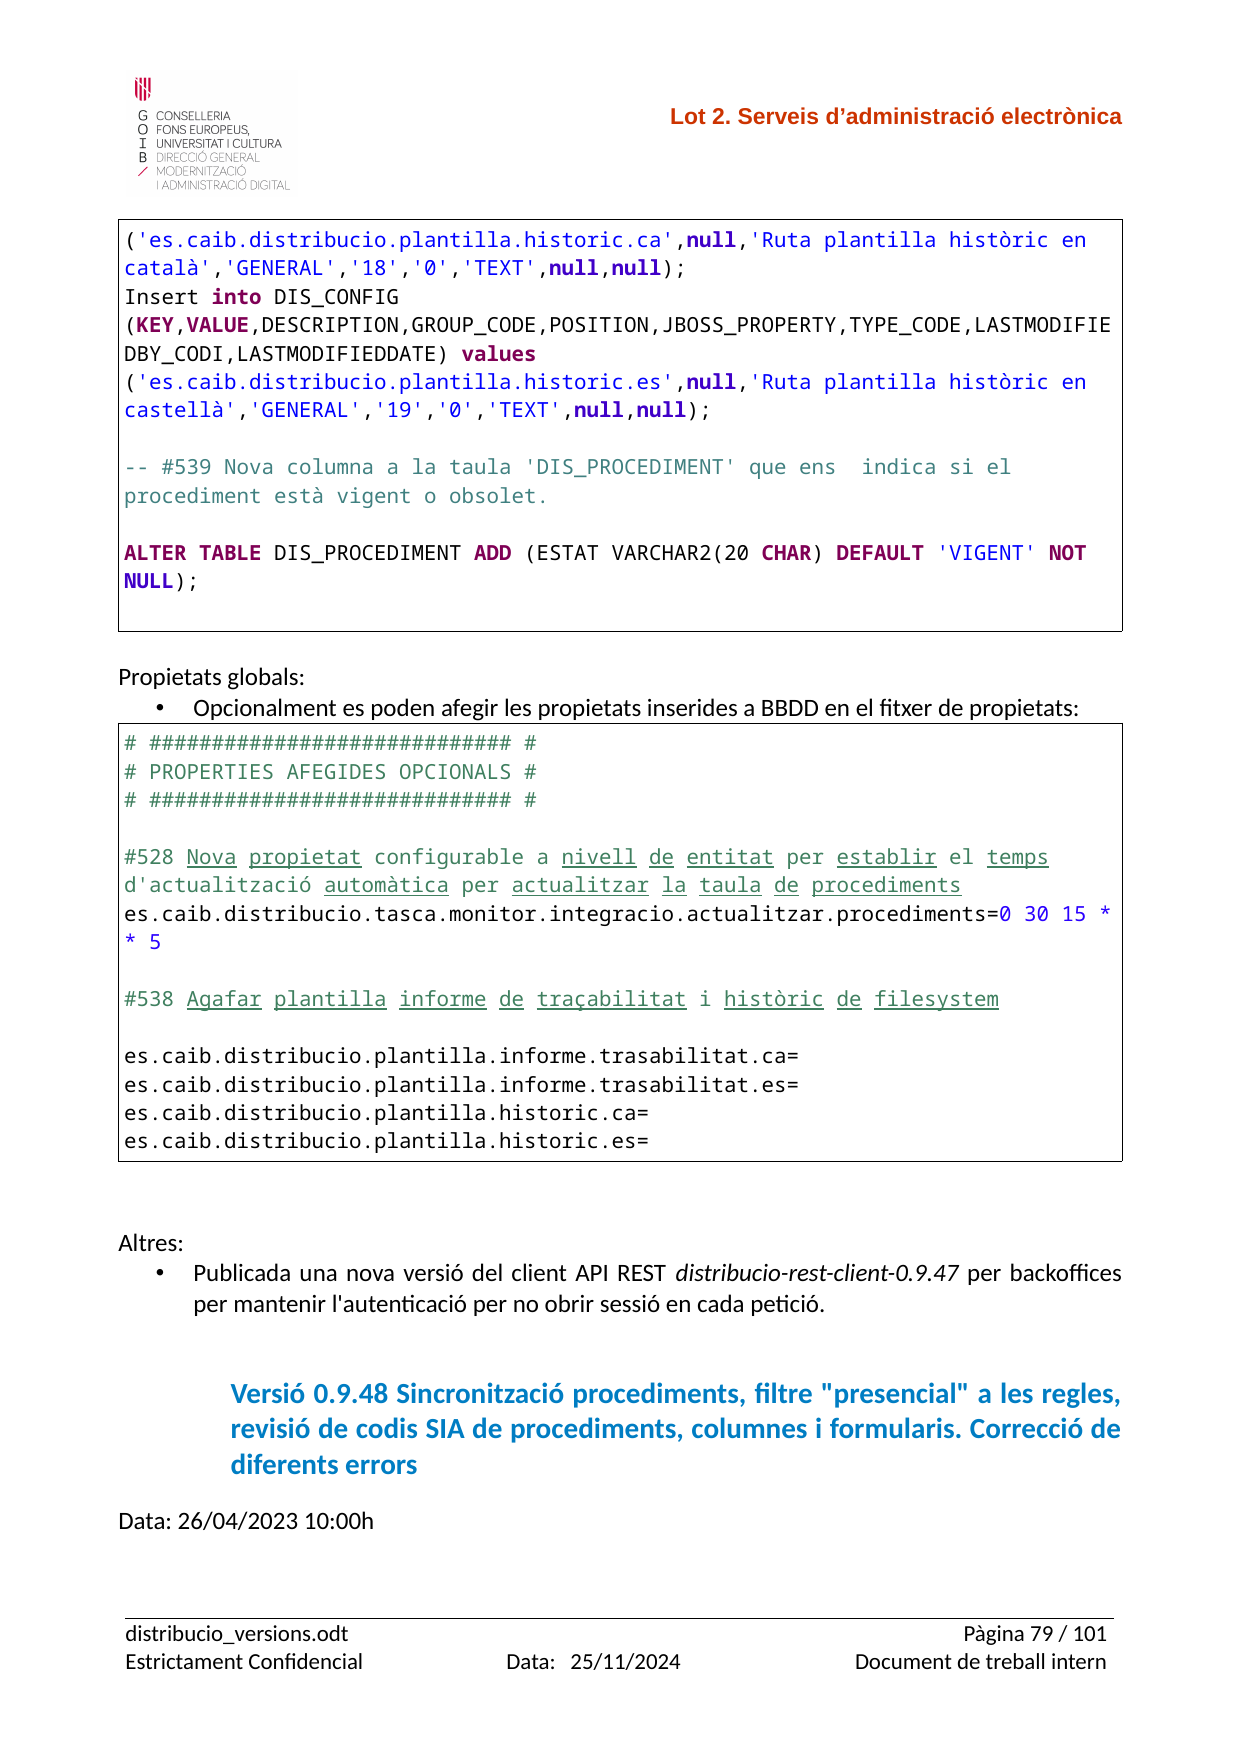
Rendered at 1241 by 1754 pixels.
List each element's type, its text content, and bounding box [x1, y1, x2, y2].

text Altres: [118, 1227, 1122, 1257]
table_header ('es.caib.distribucio.plantilla.historic.ca',null,'Ruta plantilla històric en català','GENERAL','18','0','TEXT',null,null); Insert into DIS_CONFIG (KEY,VALUE,DESCRIPTION,GROUP_CODE,POSITION,JBOSS_PROPERTY,TYPE_CODE,LASTMODIFIEDBY_CODI,LASTMODIFIEDDATE) values ('es.caib.distribucio.plantilla.historic.es',null,'Ruta plantilla històric en castellà','GENERAL','19','0','TEXT',null,null); -- #539 Nova columna a la taula 'DIS_PROCEDIMENT' que ens indica si el procediment està vigent o obsolet. ALTER TABLE DIS_PROCEDIMENT ADD (ESTAT VARCHAR2(20 CHAR) DEFAULT 'VIGENT' NOT NULL); [119, 220, 1122, 631]
list Opcionalment es poden afegir les propietats inserides a BBDD en el fitxer de propietats: [156, 692, 1122, 723]
picture [126, 70, 299, 197]
subtitle Versió 0.9.48 Sincronització procediments, filtre "presencial" a les regles, revisió de codis SIA de procediments, columnes i formularis. Correcció de diferents errors [153, 1375, 1122, 1482]
text Propietats globals: [118, 662, 1122, 692]
table_header # ############################# # # PROPERTIES AFEGIDES OPCIONALS # # ############################# # #528 Nova propietat configurable a nivell de entitat per establir el temps d'actualització automàtica per actualitzar la taula de procediments es.caib.distribucio.tasca.monitor.integracio.actualitzar.procediments=0 30 15 * * 5 #538 Agafar plantilla informe de traçabilitat i històric de filesystem es.caib.distribucio.plantilla.informe.trasabilitat.ca= es.caib.distribucio.plantilla.informe.trasabilitat.es= es.caib.distribucio.plantilla.historic.ca= es.caib.distribucio.plantilla.historic.es= [119, 724, 1122, 1161]
list Publicada una nova versió del client API REST distribucio-rest-client-0.9.47 per backoffices per mantenir l'autenticació per no obrir sessió en cada petició. [156, 1257, 1122, 1318]
text Data: 26/04/2023 10:00h [118, 1505, 1122, 1536]
